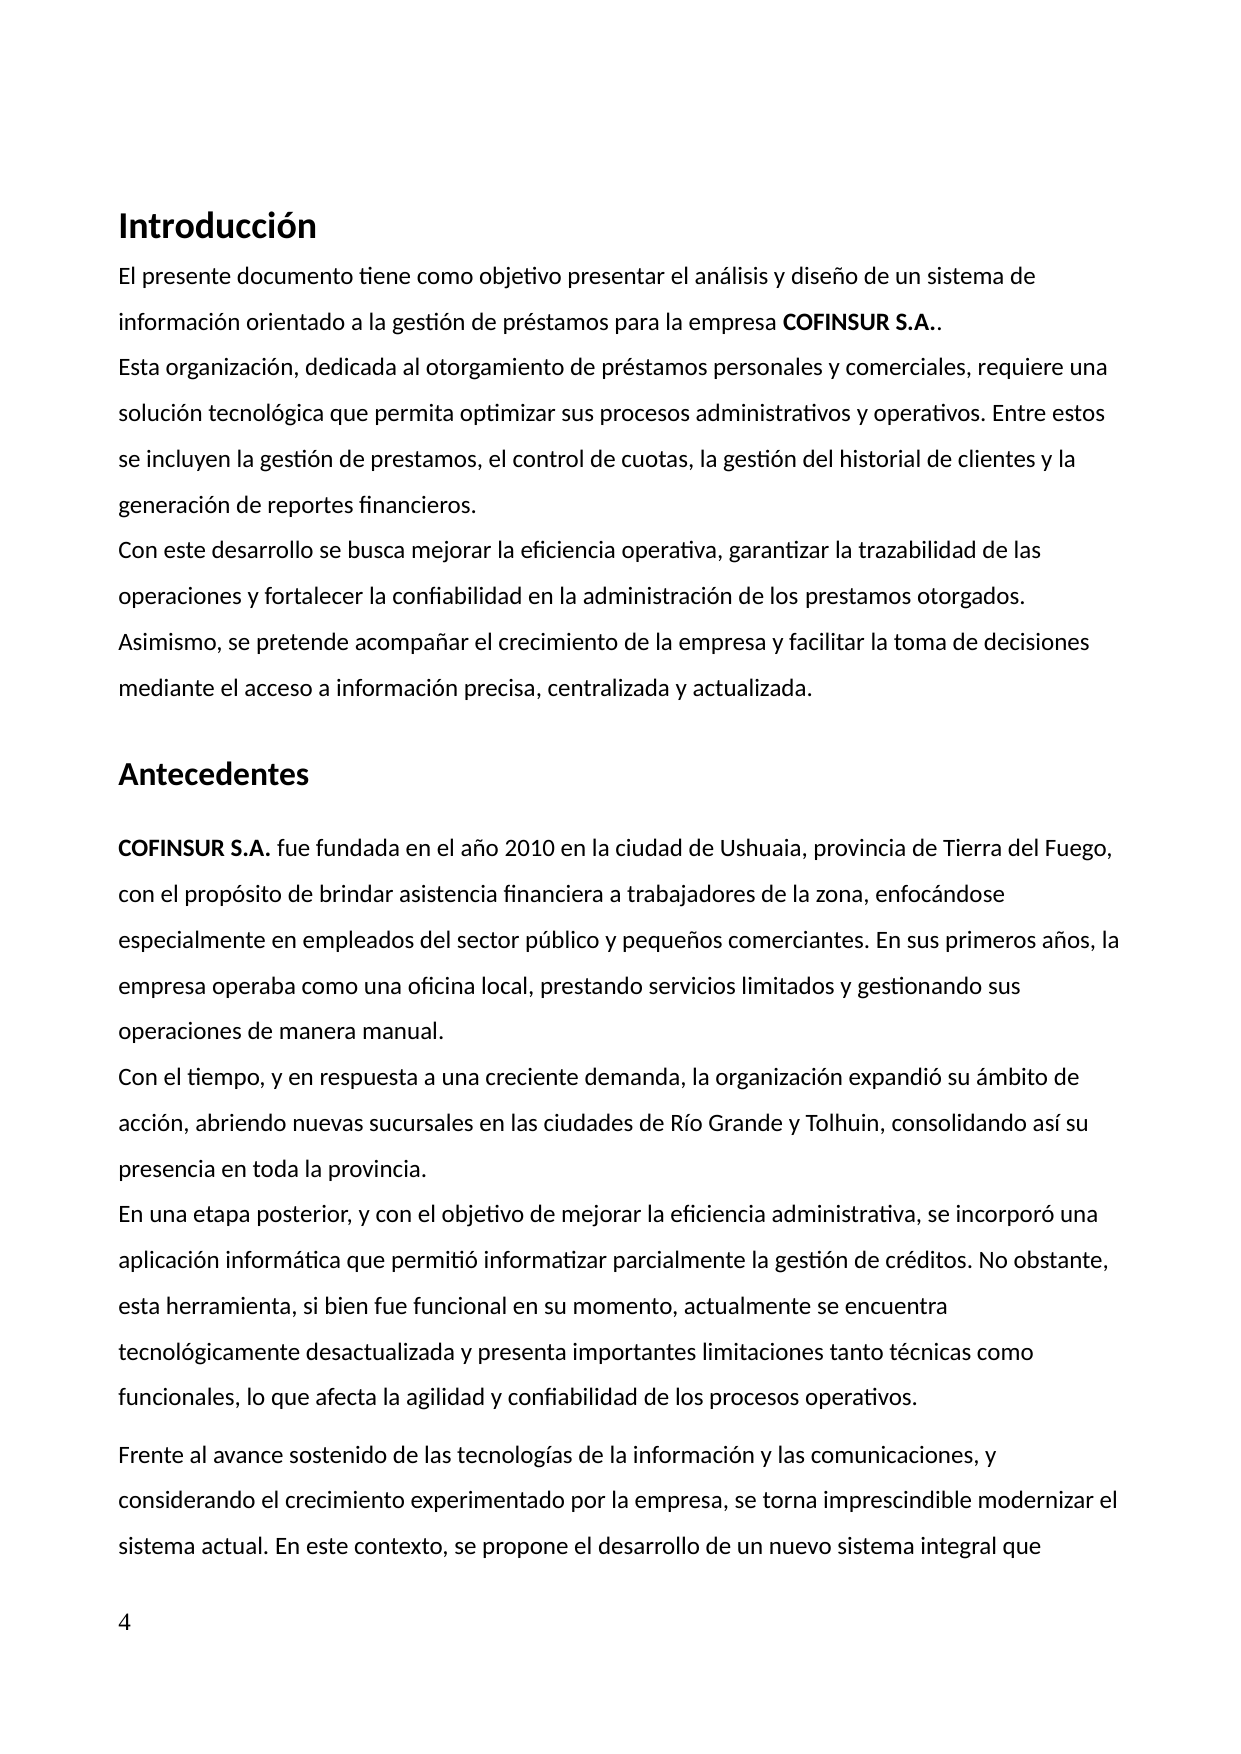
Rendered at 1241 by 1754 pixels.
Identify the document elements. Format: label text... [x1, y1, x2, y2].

text COFINSUR S.A. fue fundada en el año 2010 en la ciudad de Ushuaia, provincia de Tierra del Fuego, con el propósito de brindar asistencia financiera a trabajadores de la zona, enfocándose especialmente en empleados del sector público y pequeños comerciantes. En sus primeros años, la empresa operaba como una oficina local, prestando servicios limitados y gestionando sus operaciones de manera manual. Con el tiempo, y en respuesta a una creciente demanda, la organización expandió su ámbito de acción, abriendo nuevas sucursales en las ciudades de Río Grande y Tolhuin, consolidando así su presencia en toda la provincia. En una etapa posterior, y con el objetivo de mejorar la eficiencia administrativa, se incorporó una aplicación informática que permitió informatizar parcialmente la gestión de créditos. No obstante, esta herramienta, si bien fue funcional en su momento, actualmente se encuentra tecnológicamente desactualizada y presenta importantes limitaciones tanto técnicas como funcionales, lo que afecta la agilidad y confiabilidad de los procesos operativos. [118, 833, 1122, 1412]
subtitle Introducción [118, 201, 1122, 248]
text El presente documento tiene como objetivo presentar el análisis y diseño de un sistema de información orientado a la gestión de préstamos para la empresa COFINSUR S.A.. Esta organización, dedicada al otorgamiento de préstamos personales y comerciales, requiere una solución tecnológica que permita optimizar sus procesos administrativos y operativos. Entre estos se incluyen la gestión de prestamos, el control de cuotas, la gestión del historial de clientes y la generación de reportes financieros. Con este desarrollo se busca mejorar la eficiencia operativa, garantizar la trazabilidad de las operaciones y fortalecer la confiabilidad en la administración de los prestamos otorgados. Asimismo, se pretende acompañar el crecimiento de la empresa y facilitar la toma de decisiones mediante el acceso a información precisa, centralizada y actualizada. [118, 260, 1122, 702]
subtitle Antecedentes [118, 753, 1122, 794]
text Frente al avance sostenido de las tecnologías de la información y las comunicaciones, y considerando el crecimiento experimentado por la empresa, se torna imprescindible modernizar el sistema actual. En este contexto, se propone el desarrollo de un nuevo sistema integral que [118, 1439, 1122, 1561]
